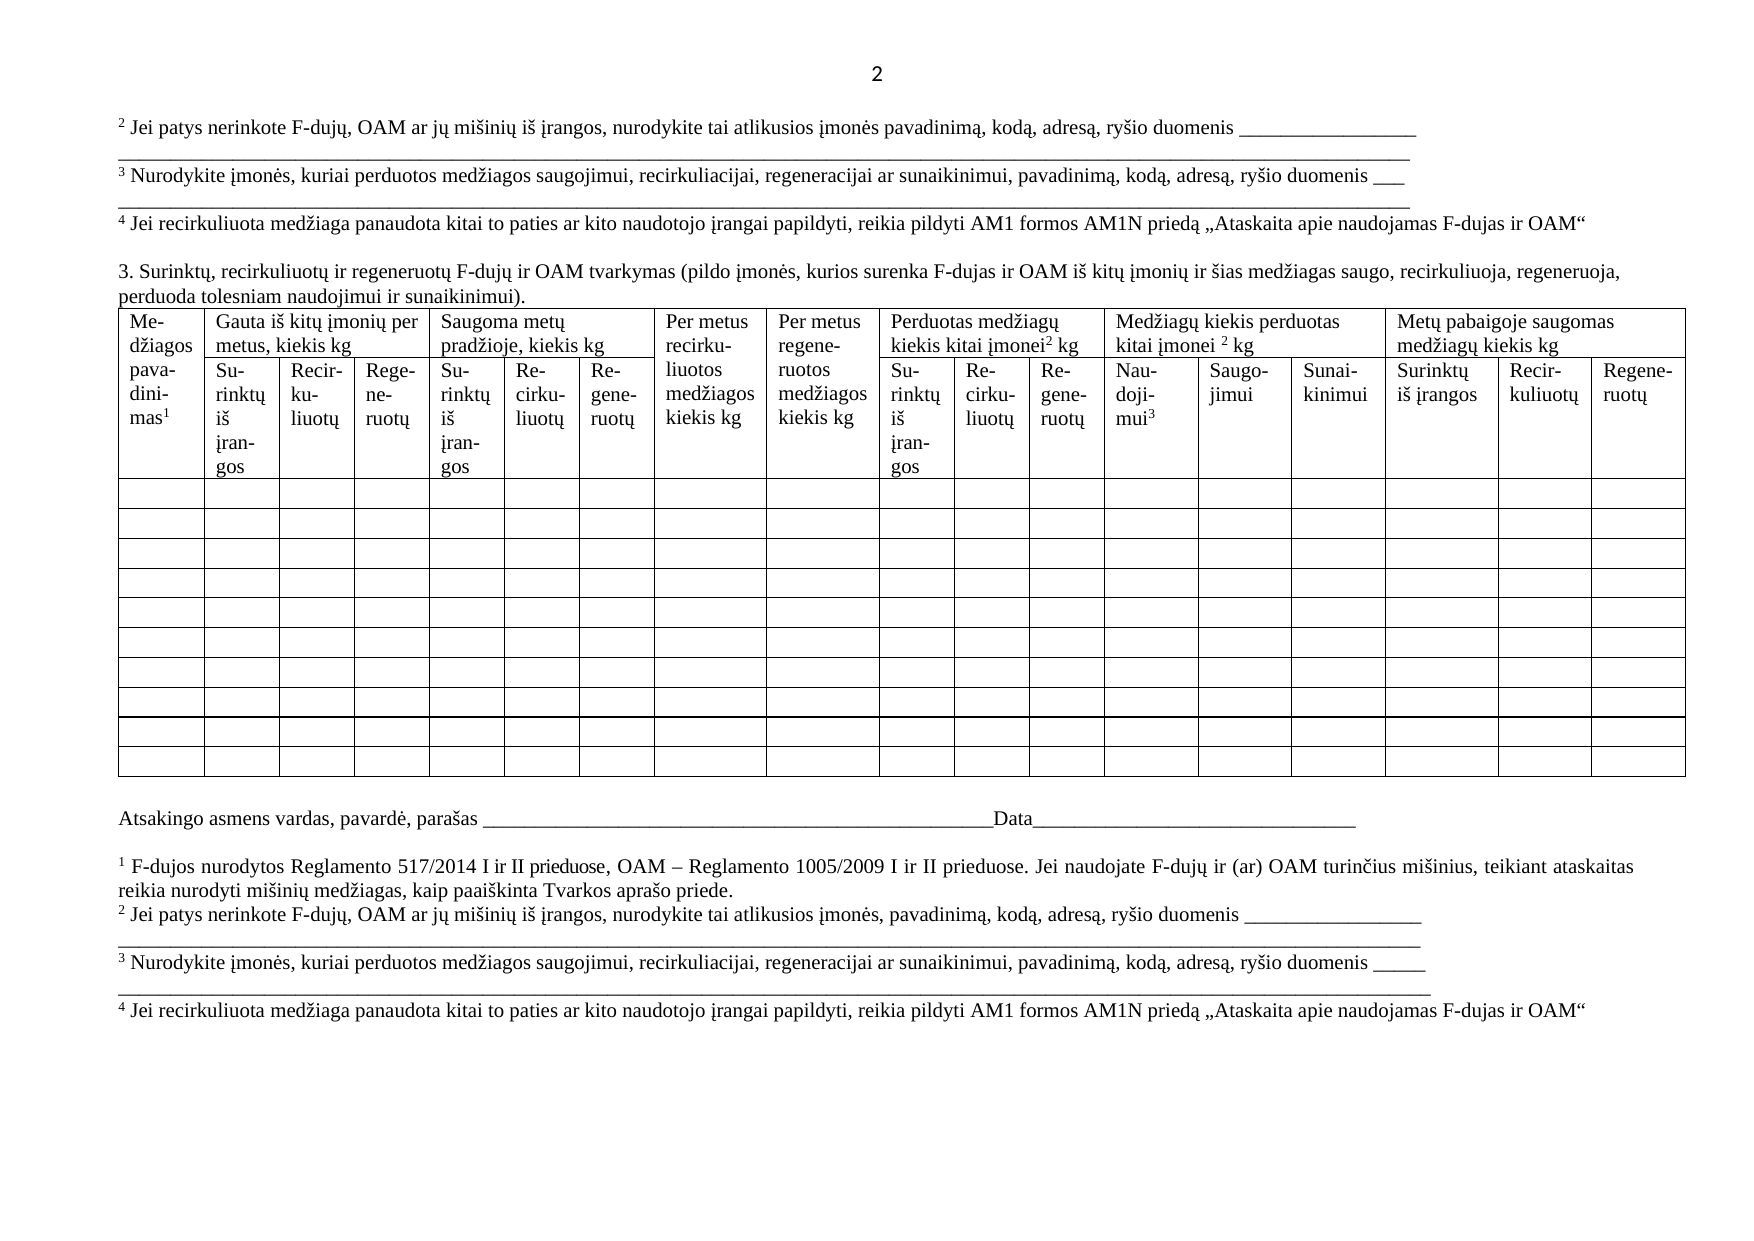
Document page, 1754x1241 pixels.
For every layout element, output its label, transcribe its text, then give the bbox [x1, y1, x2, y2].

table_cell [505, 509, 579, 538]
table_cell [767, 598, 879, 627]
table_cell [280, 688, 354, 716]
table_cell Recir-ku-liuotų [280, 358, 354, 478]
table_cell [767, 688, 879, 716]
table_cell [430, 569, 504, 597]
table_cell [1592, 569, 1685, 597]
table_cell [1292, 747, 1385, 776]
table_cell [880, 479, 954, 508]
table_cell Su-rinktų iš įran-gos [205, 358, 279, 478]
table_cell [355, 747, 429, 776]
table_cell [1592, 598, 1685, 627]
table_cell [655, 569, 766, 597]
table_cell [580, 479, 654, 508]
table_cell [119, 598, 204, 627]
table_cell [1030, 479, 1104, 508]
table_cell [1292, 569, 1385, 597]
table_cell [880, 598, 954, 627]
table_cell Rege-ne-ruotų [355, 358, 429, 478]
table_cell [1105, 718, 1198, 746]
table_cell [280, 479, 354, 508]
table_cell [355, 598, 429, 627]
table_cell [1030, 718, 1104, 746]
table_cell [505, 598, 579, 627]
table_header Per metus regene-ruotos medžiagos kiekis kg [767, 309, 879, 478]
table_cell [655, 688, 766, 716]
table_cell [430, 688, 504, 716]
table_cell [767, 509, 879, 538]
table_cell [205, 479, 279, 508]
table_cell Surinktų iš įrangos [1386, 358, 1498, 478]
table_cell [880, 658, 954, 687]
table_cell [1199, 658, 1291, 687]
table_cell [767, 628, 879, 657]
table_cell [955, 718, 1029, 746]
table_cell [1499, 509, 1591, 538]
table_cell [280, 509, 354, 538]
table_cell [880, 628, 954, 657]
table_cell [1592, 509, 1685, 538]
table_cell [119, 479, 204, 508]
table_cell [767, 479, 879, 508]
table_cell [580, 628, 654, 657]
table_cell [205, 539, 279, 567]
table_cell [1386, 688, 1498, 716]
table_cell [1499, 718, 1591, 746]
table_cell [430, 509, 504, 538]
table_header Per metus recirku-liuotos medžiagos kiekis kg [655, 309, 766, 478]
table_cell [505, 718, 579, 746]
table_cell [505, 569, 579, 597]
table_cell [355, 628, 429, 657]
table_cell [280, 628, 354, 657]
table_cell Su-rinktų iš įran-gos [430, 358, 504, 478]
table_header Gauta iš kitų įmonių per metus, kiekis kg [205, 309, 429, 357]
table_cell [955, 628, 1029, 657]
table_cell [1105, 569, 1198, 597]
table_cell [655, 539, 766, 567]
table_cell [355, 569, 429, 597]
table_cell [280, 718, 354, 746]
table_cell [505, 747, 579, 776]
table_cell [1105, 479, 1198, 508]
table_cell [580, 747, 654, 776]
table_cell [205, 509, 279, 538]
table_cell [580, 658, 654, 687]
table_cell [1386, 539, 1498, 567]
table_cell [1292, 628, 1385, 657]
table_cell [280, 539, 354, 567]
table_cell [955, 658, 1029, 687]
table_cell Recir-kuliuotų [1499, 358, 1591, 478]
table_cell [767, 747, 879, 776]
table_cell [1030, 688, 1104, 716]
table_cell [1105, 598, 1198, 627]
table_cell [880, 539, 954, 567]
table_cell [1030, 628, 1104, 657]
table_cell [955, 569, 1029, 597]
table_cell [1030, 658, 1104, 687]
table_cell [119, 539, 204, 567]
table_cell [1386, 718, 1498, 746]
text 3 Nurodykite įmonės, kuriai perduotos medžiagos saugojimui, recirkuliacijai, regeneracijai ar sunaikinimui, pavadinimą, kodą, adresą, ryšio duomenis _____ ______________________________________________________________________________________________________________________________ [118, 950, 1636, 998]
table_cell [505, 628, 579, 657]
table_cell [355, 658, 429, 687]
table_cell [1386, 628, 1498, 657]
table_cell [430, 598, 504, 627]
table_cell [205, 658, 279, 687]
table_cell [205, 718, 279, 746]
table_cell [880, 718, 954, 746]
text Atsakingo asmens vardas, pavardė, parašas _________________________________________________Data_______________________________ [118, 806, 1636, 830]
table_cell [355, 509, 429, 538]
table_cell [655, 479, 766, 508]
table_cell [430, 718, 504, 746]
table_cell [355, 718, 429, 746]
table_cell [767, 539, 879, 567]
table_cell [1199, 509, 1291, 538]
table_cell [1199, 628, 1291, 657]
table_cell [430, 479, 504, 508]
table_header Metų pabaigoje saugomas medžiagų kiekis kg [1386, 309, 1685, 357]
table_cell [1592, 747, 1685, 776]
table_cell [1105, 688, 1198, 716]
table_cell [1105, 628, 1198, 657]
table_cell [767, 658, 879, 687]
table_cell [205, 688, 279, 716]
text 3 Nurodykite įmonės, kuriai perduotos medžiagos saugojimui, recirkuliacijai, regeneracijai ar sunaikinimui, pavadinimą, kodą, adresą, ryšio duomenis ___ ____________________________________________________________________________________________________________________________ [118, 163, 1636, 211]
table_cell [1499, 688, 1591, 716]
table_cell [1499, 747, 1591, 776]
table_cell [880, 688, 954, 716]
table_cell [1030, 598, 1104, 627]
table_cell [205, 569, 279, 597]
table_cell Nau-doji-mui3 [1105, 358, 1198, 478]
table_cell [430, 747, 504, 776]
table_cell [1105, 509, 1198, 538]
table_cell [1199, 688, 1291, 716]
table_cell [955, 747, 1029, 776]
table_cell [1292, 598, 1385, 627]
table_cell Re-cirku-liuotų [955, 358, 1029, 478]
table_cell [1292, 718, 1385, 746]
table_cell [1592, 688, 1685, 716]
table_cell [205, 747, 279, 776]
table_cell [1386, 509, 1498, 538]
table_cell [655, 658, 766, 687]
table_cell [1499, 479, 1591, 508]
table_cell [119, 658, 204, 687]
table_cell [1386, 569, 1498, 597]
table_cell [1499, 628, 1591, 657]
table_cell [430, 628, 504, 657]
table_cell Saugo-jimui [1199, 358, 1291, 478]
table_cell [119, 718, 204, 746]
table_cell [205, 598, 279, 627]
table_cell [430, 658, 504, 687]
table_cell [1592, 539, 1685, 567]
table_cell [580, 718, 654, 746]
table_cell [430, 539, 504, 567]
table_cell [955, 479, 1029, 508]
table_cell [119, 569, 204, 597]
table_cell [580, 509, 654, 538]
table_cell [1199, 747, 1291, 776]
table_cell [1105, 539, 1198, 567]
table_cell [1199, 479, 1291, 508]
table_cell [955, 598, 1029, 627]
table_cell [280, 598, 354, 627]
table_cell [1030, 539, 1104, 567]
table_cell [655, 747, 766, 776]
table_cell [655, 718, 766, 746]
table_cell [1105, 658, 1198, 687]
table_cell [1292, 688, 1385, 716]
table_cell [1030, 569, 1104, 597]
table_cell [1386, 479, 1498, 508]
table_cell Re-gene-ruotų [1030, 358, 1104, 478]
table_cell Su-rinktų iš įran-gos [880, 358, 954, 478]
table_cell [1499, 569, 1591, 597]
table_cell [1499, 539, 1591, 567]
table_cell [280, 658, 354, 687]
table_cell [1499, 658, 1591, 687]
table_cell [1199, 569, 1291, 597]
table_cell [1030, 509, 1104, 538]
table_cell [1592, 479, 1685, 508]
table_cell [119, 628, 204, 657]
table_cell [1199, 718, 1291, 746]
table_cell [505, 688, 579, 716]
table_cell [880, 747, 954, 776]
table_cell [767, 718, 879, 746]
table_cell [580, 539, 654, 567]
text 4 Jei recirkuliuota medžiaga panaudota kitai to paties ar kito naudotojo įrangai papildyti, reikia pildyti AM1 formos AM1N priedą „Ataskaita apie naudojamas F-dujas ir OAM“ [118, 211, 1636, 235]
table_cell [955, 688, 1029, 716]
table_cell [505, 479, 579, 508]
table_header Medžiagų kiekis perduotas kitai įmonei 2 kg [1105, 309, 1385, 357]
table_cell [505, 658, 579, 687]
table_cell [880, 569, 954, 597]
text 2 Jei patys nerinkote F-dujų, OAM ar jų mišinių iš įrangos, nurodykite tai atlikusios įmonės pavadinimą, kodą, adresą, ryšio duomenis _________________ ____________________________________________________________________________________________________________________________ [118, 115, 1636, 163]
table_cell Re-gene-ruotų [580, 358, 654, 478]
table_header Me-džiagos pava-dini-mas1 [119, 309, 204, 478]
table_cell [1105, 747, 1198, 776]
table_cell [355, 539, 429, 567]
table_cell [880, 509, 954, 538]
text 4 Jei recirkuliuota medžiaga panaudota kitai to paties ar kito naudotojo įrangai papildyti, reikia pildyti AM1 formos AM1N priedą „Ataskaita apie naudojamas F-dujas ir OAM“ [118, 998, 1636, 1022]
table_cell [355, 688, 429, 716]
table_cell Regene-ruotų [1592, 358, 1685, 478]
table_cell [1386, 747, 1498, 776]
table_cell [580, 688, 654, 716]
table_cell [655, 598, 766, 627]
table_cell Re-cirku-liuotų [505, 358, 579, 478]
text 3. Surinktų, recirkuliuotų ir regeneruotų F-dujų ir OAM tvarkymas (pildo įmonės, kurios surenka F-dujas ir OAM iš kitų įmonių ir šias medžiagas saugo, recirkuliuoja, regeneruoja, perduoda tolesniam naudojimui ir sunaikinimui). [118, 259, 1636, 308]
table_cell [580, 598, 654, 627]
table_cell [655, 509, 766, 538]
table_cell [1292, 658, 1385, 687]
table_cell [280, 569, 354, 597]
table_cell [655, 628, 766, 657]
table_cell [119, 688, 204, 716]
table_cell [1592, 718, 1685, 746]
table_cell [355, 479, 429, 508]
table_cell [1499, 598, 1591, 627]
table_cell [1292, 479, 1385, 508]
table_cell [1592, 628, 1685, 657]
table_cell [955, 509, 1029, 538]
text 1 F-dujos nurodytos Reglamento 517/2014 I ir II prieduose, OAM – Reglamento 1005/2009 I ir II prieduose. Jei naudojate F-dujų ir (ar) OAM turinčius mišinius, teikiant ataskaitas reikia nurodyti mišinių medžiagas, kaip paaiškinta Tvarkos aprašo priede. [118, 854, 1636, 902]
table_cell [1199, 539, 1291, 567]
table_cell [1386, 658, 1498, 687]
table_cell [767, 569, 879, 597]
table_cell [205, 628, 279, 657]
table_cell [505, 539, 579, 567]
table_cell [1030, 747, 1104, 776]
table_header Saugoma metų pradžioje, kiekis kg [430, 309, 654, 357]
table_cell [119, 747, 204, 776]
table_cell [1386, 598, 1498, 627]
table_header Perduotas medžiagų kiekis kitai įmonei2 kg [880, 309, 1104, 357]
table_cell [1592, 658, 1685, 687]
table_cell [1199, 598, 1291, 627]
table_cell [280, 747, 354, 776]
table_cell [1292, 539, 1385, 567]
table_cell [580, 569, 654, 597]
table_cell [955, 539, 1029, 567]
text 2 Jei patys nerinkote F-dujų, OAM ar jų mišinių iš įrangos, nurodykite tai atlikusios įmonės, pavadinimą, kodą, adresą, ryšio duomenis _________________ _____________________________________________________________________________________________________________________________ [118, 902, 1636, 950]
table_cell [1292, 509, 1385, 538]
table_cell [119, 509, 204, 538]
table_cell Sunai-kinimui [1292, 358, 1385, 478]
